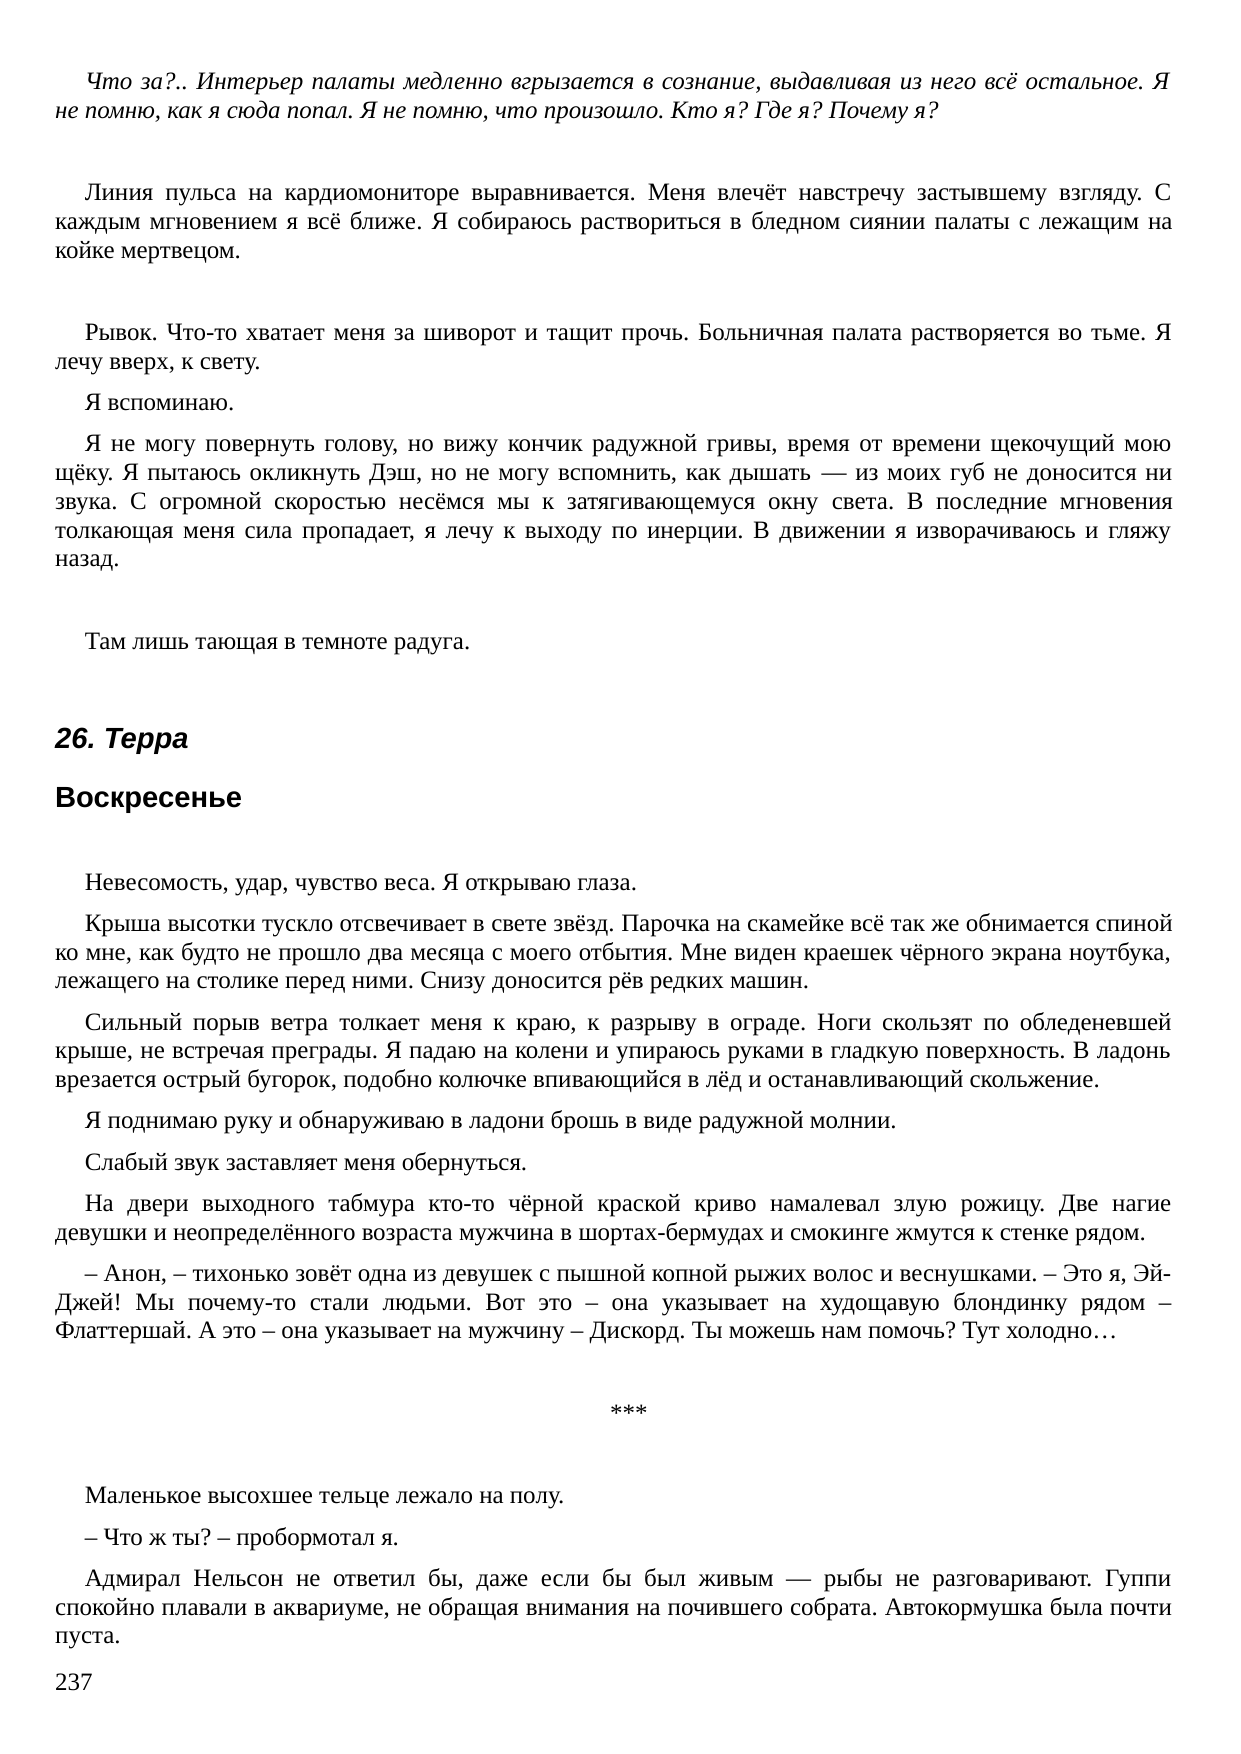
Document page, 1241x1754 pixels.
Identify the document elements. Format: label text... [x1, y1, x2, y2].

text Я вспоминаю. [55, 387, 1173, 416]
text На двери выходного табмура кто-то чёрной краской криво намалевал злую рожицу. Две нагие девушки и неопределённого возраста мужчина в шортах-бермудах и смокинге жмутся к стенке рядом. [55, 1188, 1173, 1246]
text Там лишь тающая в темноте радуга. [55, 626, 1173, 655]
text Адмирал Нельсон не ответил бы, даже если бы был живым — рыбы не разговаривают. Гуппи спокойно плавали в аквариуме, не обращая внимания на почившего собрата. Автокормушка была почти пуста. [55, 1563, 1173, 1649]
text Слабый звук заставляет меня обернуться. [55, 1147, 1173, 1176]
text – Что ж ты? – пробормотал я. [55, 1522, 1173, 1551]
text Линия пульса на кардиомониторе выравнивается. Меня влечёт навстречу застывшему взгляду. С каждым мгновением я всё ближе. Я собираюсь раствориться в бледном сиянии палаты с лежащим на койке мертвецом. [55, 177, 1173, 263]
text Я поднимаю руку и обнаруживаю в ладони брошь в виде радужной молнии. [55, 1106, 1173, 1134]
text Я не могу повернуть голову, но вижу кончик радужной гривы, время от времени щекочущий мою щёку. Я пытаюсь окликнуть Дэш, но не могу вспомнить, как дышать — из моих губ не доносится ни звука. С огромной скоростью несёмся мы к затягивающемуся окну света. В последние мгновения толкающая меня сила пропадает, я лечу к выходу по инерции. В движении я изворачиваюсь и гляжу назад. [55, 428, 1173, 572]
subtitle Воскресенье [55, 779, 1173, 813]
text Крыша высотки тускло отсвечивает в свете звёзд. Парочка на скамейке всё так же обнимается спиной ко мне, как будто не прошло два месяца с моего отбытия. Мне виден краешек чёрного экрана ноутбука, лежащего на столике перед ними. Снизу доносится рёв редких машин. [55, 908, 1173, 994]
text *** [55, 1398, 1173, 1427]
text Что за?.. Интерьер палаты медленно вгрызается в сознание, выдавливая из него всё остальное. Я не помню, как я сюда попал. Я не помню, что произошло. Кто я? Где я? Почему я? [55, 66, 1173, 123]
text – Анон, – тихонько зовёт одна из девушек с пышной копной рыжих волос и веснушками. – Это я, Эй-Джей! Мы почему-то стали людьми. Вот это – она указывает на худощавую блондинку рядом – Флаттершай. А это – она указывает на мужчину – Дискорд. Ты можешь нам помочь? Тут холодно… [55, 1258, 1173, 1344]
subtitle 26. Терра [55, 721, 1173, 754]
text Сильный порыв ветра толкает меня к краю, к разрыву в ограде. Ноги скользят по обледеневшей крыше, не встречая преграды. Я падаю на колени и упираюсь руками в гладкую поверхность. В ладонь врезается острый бугорок, подобно колючке впивающийся в лёд и останавливающий скольжение. [55, 1007, 1173, 1093]
text Невесомость, удар, чувство веса. Я открываю глаза. [55, 867, 1173, 896]
text Маленькое высохшее тельце лежало на полу. [55, 1481, 1173, 1509]
text Рывок. Что-то хватает меня за шиворот и тащит прочь. Больничная палата растворяется во тьме. Я лечу вверх, к свету. [55, 317, 1173, 375]
